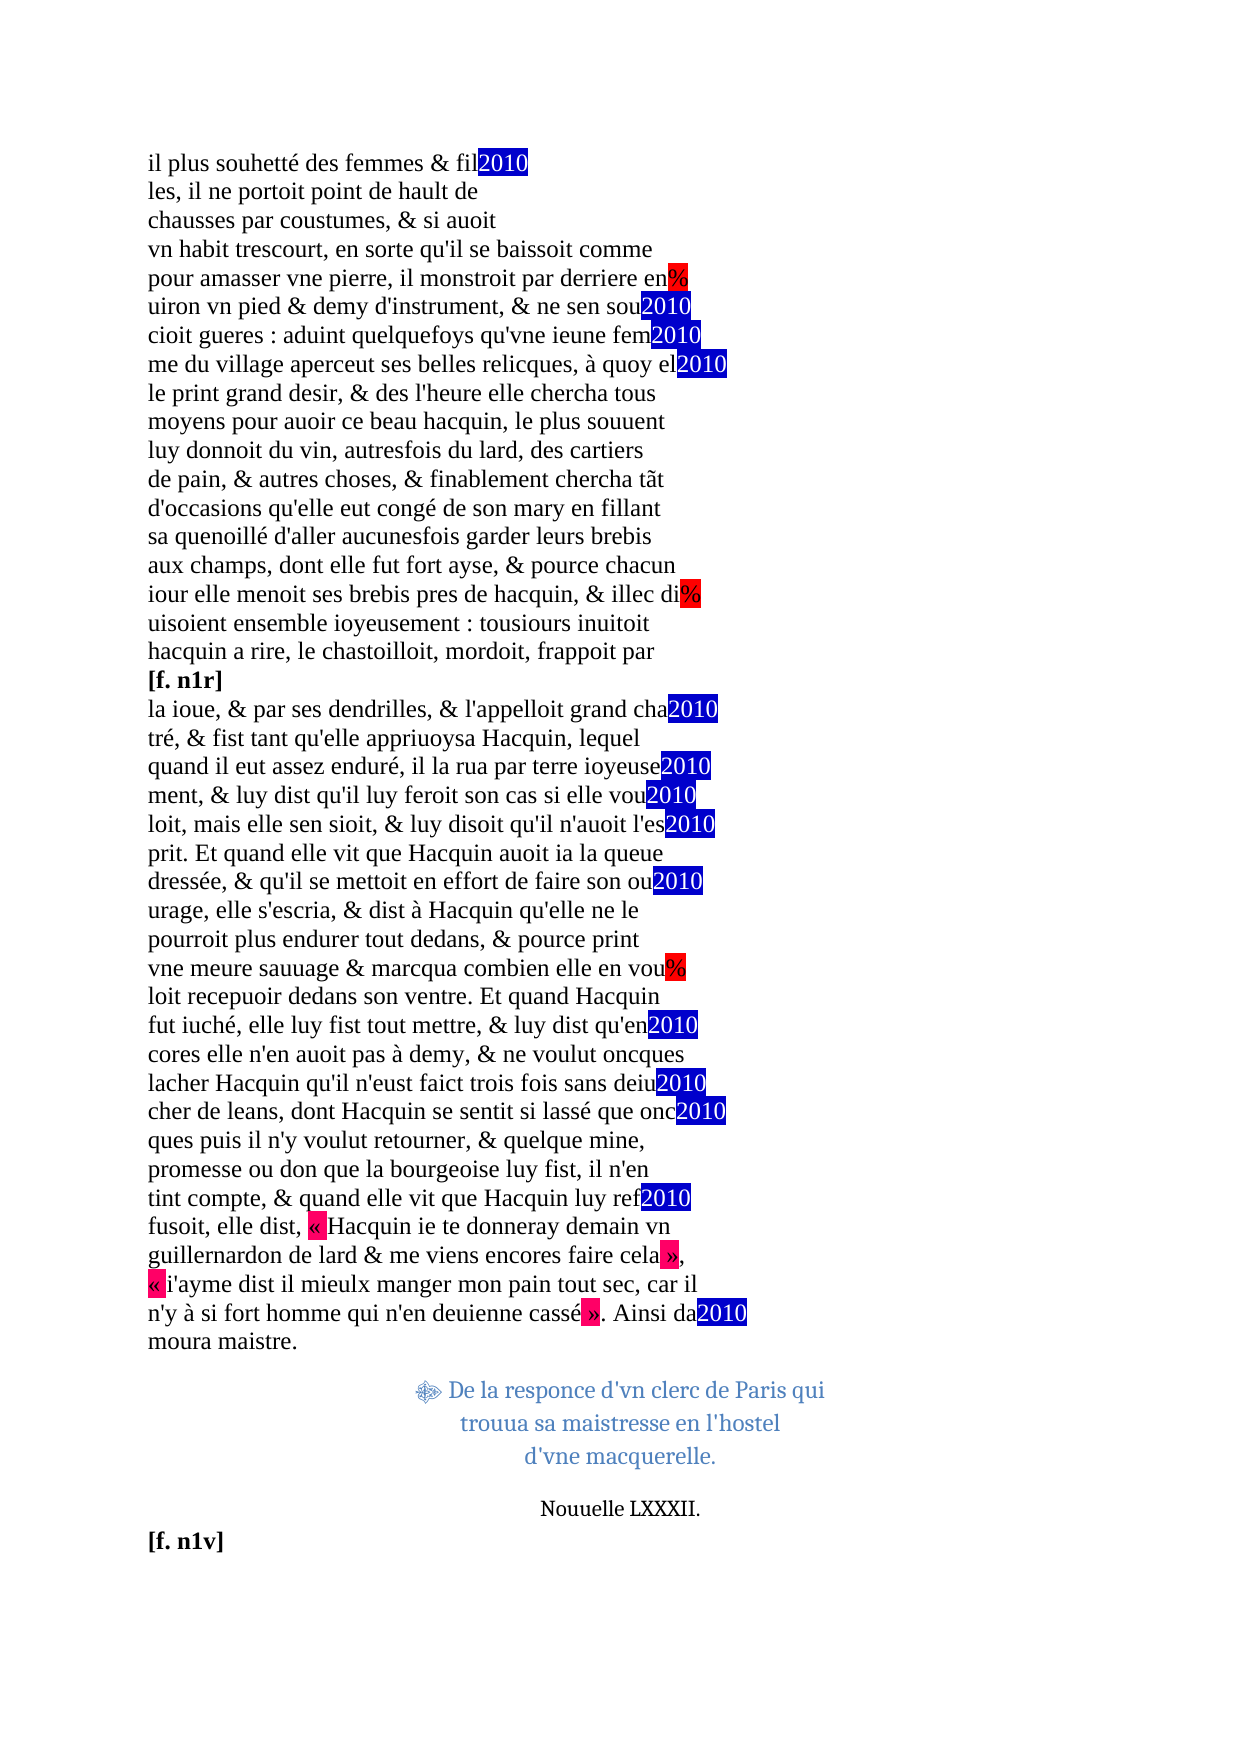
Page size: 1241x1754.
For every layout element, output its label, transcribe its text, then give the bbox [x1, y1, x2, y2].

text [f. n1v] [148, 1526, 1093, 1555]
subtitle Nouuelle LXXXII. [148, 1496, 1093, 1522]
subtitle ❧ De la responce d'vn clerc de Paris qui trouua sa maistresse en l'hostel d'vne macquerelle. [148, 1376, 1093, 1471]
text il plus souhetté des femmes & fil2010 les, il ne portoit point de hault de chausses par coustumes, & si auoit vn habit trescourt, en sorte qu'il se baissoit comme pour amasser vne pierre, il monstroit par derriere en% uiron vn pied & demy d'instrument, & ne sen sou2010 cioit gueres : aduint quelquefoys qu'vne ieune fem2010 me du village aperceut ses belles relicques, à quoy el2010 le print grand desir, & des l'heure elle chercha tous moyens pour auoir ce beau hacquin, le plus souuent luy donnoit du vin, autresfois du lard, des cartiers de pain, & autres choses, & finablement chercha tãt d'occasions qu'elle eut congé de son mary en fillant sa quenoillé d'aller aucunesfois garder leurs brebis aux champs, dont elle fut fort ayse, & pource chacun iour elle menoit ses brebis pres de hacquin, & illec di% uisoient ensemble ioyeusement : tousiours inuitoit hacquin a rire, le chastoilloit, mordoit, frappoit par [f. n1r] la ioue, & par ses dendrilles, & l'appelloit grand cha2010 tré, & fist tant qu'elle appriuoysa Hacquin, lequel quand il eut assez enduré, il la rua par terre ioyeuse2010 ment, & luy dist qu'il luy feroit son cas si elle vou2010 loit, mais elle sen sioit, & luy disoit qu'il n'auoit l'es2010 prit. Et quand elle vit que Hacquin auoit ia la queue dressée, & qu'il se mettoit en effort de faire son ou2010 urage, elle s'escria, & dist à Hacquin qu'elle ne le pourroit plus endurer tout dedans, & pource print vne meure sauuage & marcqua combien elle en vou% loit recepuoir dedans son ventre. Et quand Hacquin fut iuché, elle luy fist tout mettre, & luy dist qu'en2010 cores elle n'en auoit pas à demy, & ne voulut oncques lacher Hacquin qu'il n'eust faict trois fois sans deiu2010 cher de leans, dont Hacquin se sentit si lassé que onc2010 ques puis il n'y voulut retourner, & quelque mine, promesse ou don que la bourgeoise luy fist, il n'en tint compte, & quand elle vit que Hacquin luy ref2010 fusoit, elle dist, « Hacquin ie te donneray demain vn guillernardon de lard & me viens encores faire cela », « i'ayme dist il mieulx manger mon pain tout sec, car il n'y à si fort homme qui n'en deuienne cassé ». Ainsi da2010 moura maistre. [148, 148, 1093, 1355]
